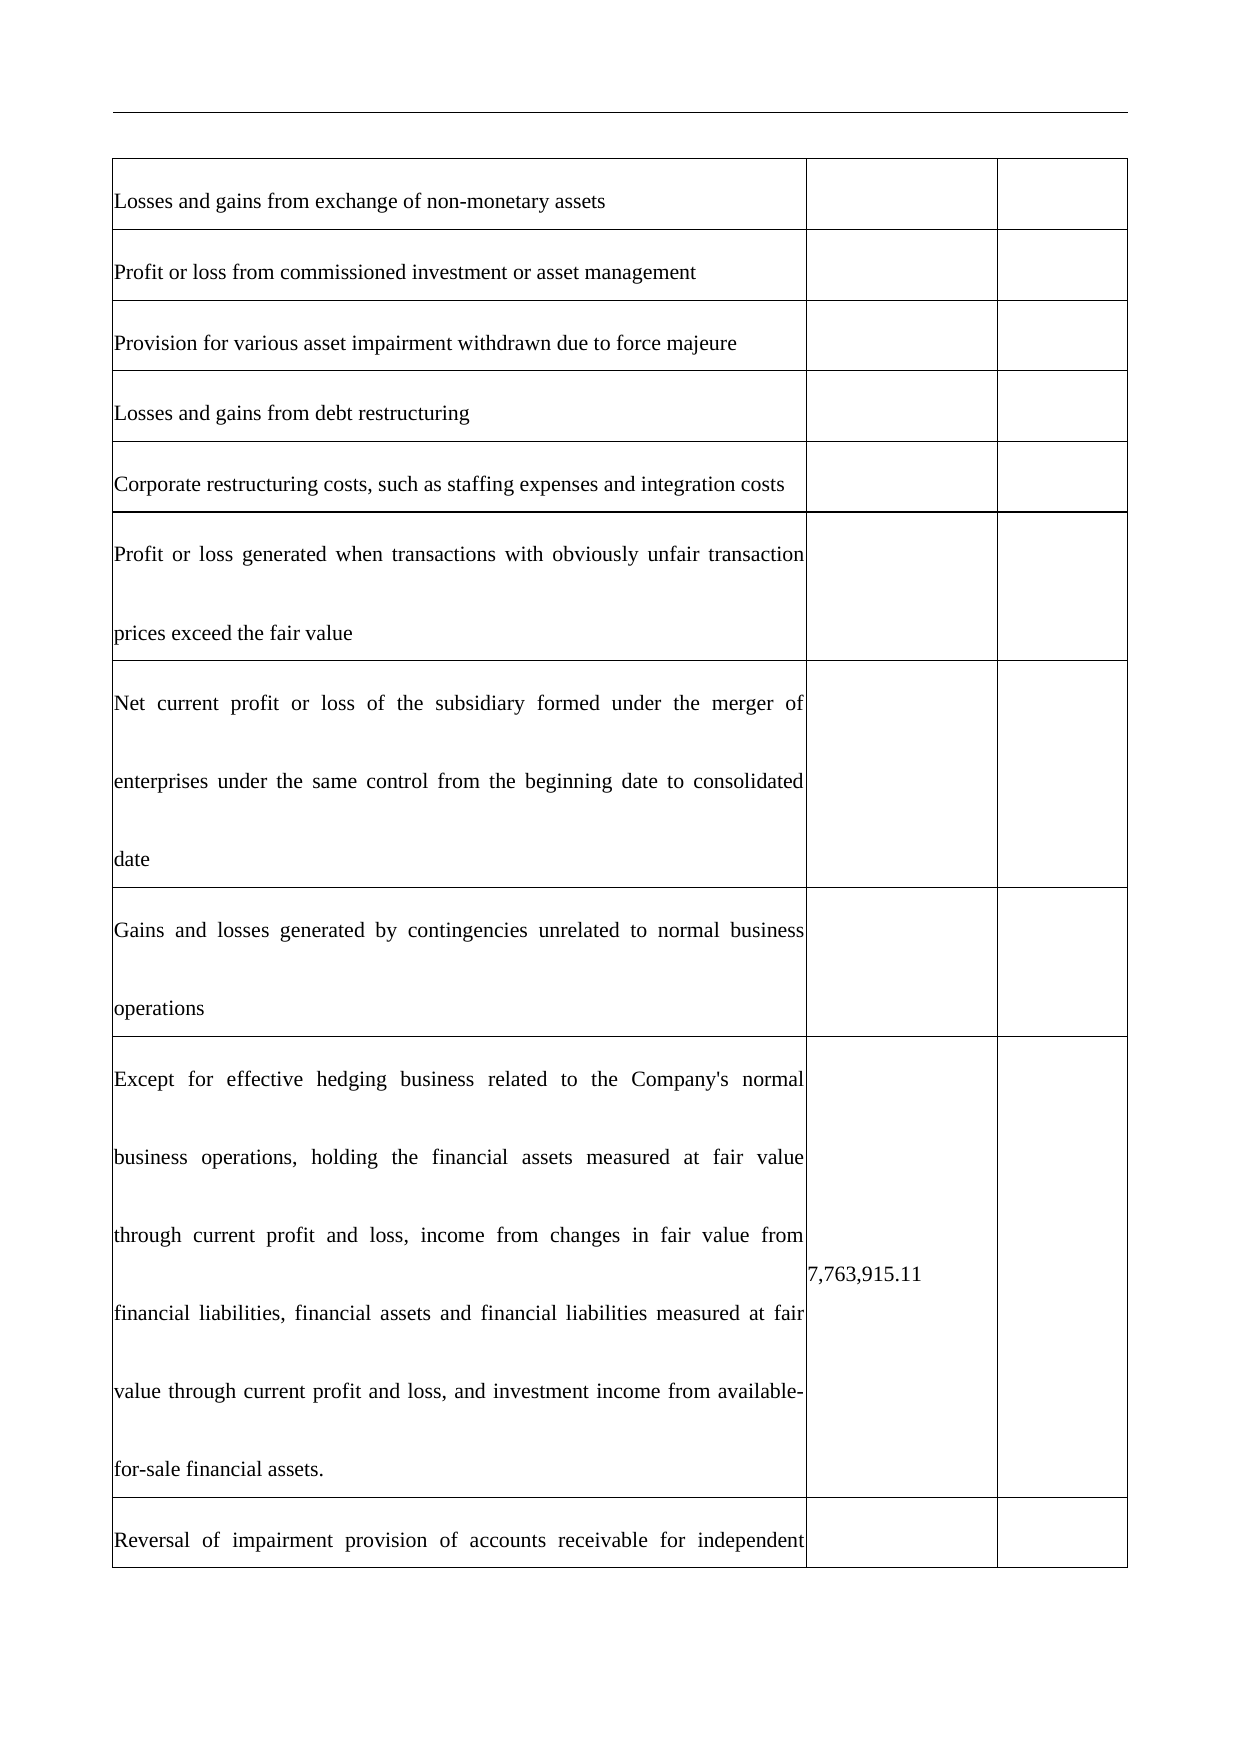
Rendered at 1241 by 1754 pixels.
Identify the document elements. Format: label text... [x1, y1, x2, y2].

table_cell [807, 888, 997, 1036]
table_cell [998, 230, 1127, 299]
table_cell [998, 159, 1127, 229]
table_cell [807, 1498, 997, 1567]
table_cell [998, 1498, 1127, 1567]
table_cell Provision for various asset impairment withdrawn due to force majeure [113, 301, 806, 370]
table_cell Net current profit or loss of the subsidiary formed under the merger of enterprises under the same control from the beginning date to consolidated date [113, 661, 806, 887]
table_cell Profit or loss from commissioned investment or asset management [113, 230, 806, 299]
table_cell Losses and gains from exchange of non-monetary assets [113, 159, 806, 229]
table_cell [998, 1037, 1127, 1497]
table_cell [998, 888, 1127, 1036]
table_cell [998, 661, 1127, 887]
table_cell [998, 442, 1127, 511]
table_cell [807, 661, 997, 887]
table_cell [807, 513, 997, 660]
table_cell [807, 301, 997, 370]
table_cell Corporate restructuring costs, such as staffing expenses and integration costs [113, 442, 806, 511]
table_cell Except for effective hedging business related to the Company's normal business operations, holding the financial assets measured at fair value through current profit and loss, income from changes in fair value from financial liabilities, financial assets and financial liabilities measured at fair value through current profit and loss, and investment income from available-for-sale financial assets. [113, 1037, 806, 1497]
table_cell [807, 371, 997, 441]
table_cell Profit or loss generated when transactions with obviously unfair transaction prices exceed the fair value [113, 513, 806, 660]
table_cell [998, 513, 1127, 660]
table_cell Losses and gains from debt restructuring [113, 371, 806, 441]
table_cell [807, 442, 997, 511]
table_cell [807, 230, 997, 299]
table_cell [998, 301, 1127, 370]
table_cell [807, 159, 997, 229]
table_cell Gains and losses generated by contingencies unrelated to normal business operations [113, 888, 806, 1036]
table_cell Reversal of impairment provision of accounts receivable for independent [113, 1498, 806, 1567]
table_cell [998, 371, 1127, 441]
table_cell 7,763,915.11 [807, 1037, 997, 1497]
